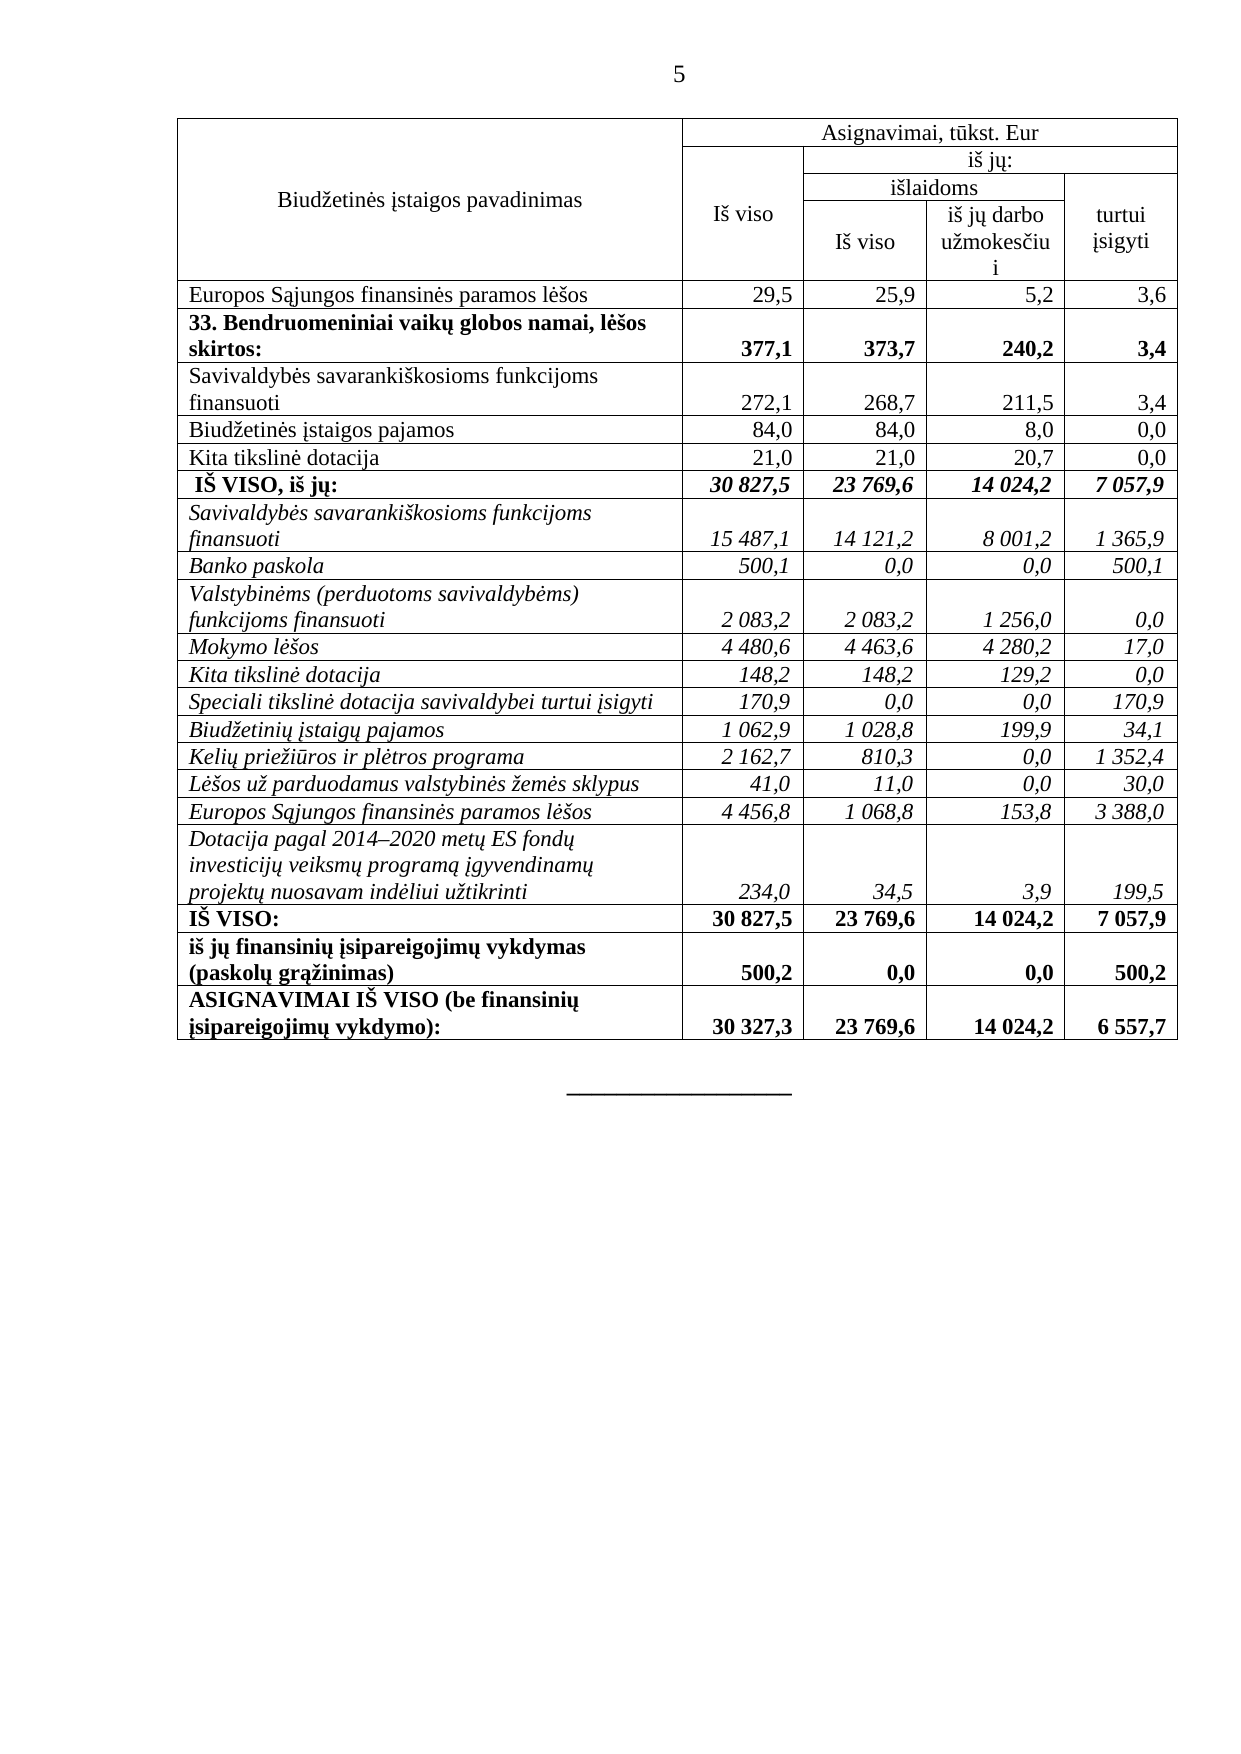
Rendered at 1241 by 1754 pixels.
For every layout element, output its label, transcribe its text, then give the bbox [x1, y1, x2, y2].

table_cell 199,5 [1065, 825, 1177, 904]
table_cell 148,2 [804, 661, 926, 687]
table_cell Savivaldybės savarankiškosioms funkcijoms finansuoti [178, 363, 682, 415]
table_cell 0,0 [927, 933, 1064, 985]
table_cell Iš viso [804, 201, 926, 280]
table_cell 2 083,2 [804, 580, 926, 632]
table_cell 3,6 [1065, 281, 1177, 308]
table_cell Kita tikslinė dotacija [178, 444, 682, 470]
table_cell 0,0 [1065, 661, 1177, 687]
table_cell 8,0 [927, 416, 1064, 443]
table_cell 1 062,9 [683, 716, 803, 742]
table_cell 5,2 [927, 281, 1064, 308]
table_cell 153,8 [927, 798, 1064, 824]
table_cell Iš viso [683, 147, 803, 280]
table_cell 30 327,3 [683, 986, 803, 1039]
table_cell 14 024,2 [927, 905, 1064, 932]
table_cell Speciali tikslinė dotacija savivaldybei turtui įsigyti [178, 688, 682, 714]
table_cell išlaidoms [804, 174, 1064, 200]
table_cell 170,9 [1065, 688, 1177, 714]
table_cell 6 557,7 [1065, 986, 1177, 1039]
table_cell 0,0 [1065, 444, 1177, 470]
table_cell Lėšos už parduodamus valstybinės žemės sklypus [178, 770, 682, 797]
table_header Biudžetinės įstaigos pavadinimas [178, 119, 682, 280]
table_cell 2 162,7 [683, 743, 803, 769]
table_cell Europos Sąjungos finansinės paramos lėšos [178, 798, 682, 824]
table_cell 34,1 [1065, 716, 1177, 742]
table_cell 17,0 [1065, 634, 1177, 660]
table_cell 1 256,0 [927, 580, 1064, 632]
table_cell 148,2 [683, 661, 803, 687]
table_cell 0,0 [927, 688, 1064, 714]
table_cell 234,0 [683, 825, 803, 904]
table_cell 1 068,8 [804, 798, 926, 824]
table_cell 211,5 [927, 363, 1064, 415]
table_cell 500,1 [1065, 552, 1177, 579]
table_cell Mokymo lėšos [178, 634, 682, 660]
table_cell 4 480,6 [683, 634, 803, 660]
table_cell 129,2 [927, 661, 1064, 687]
table_cell 3,4 [1065, 363, 1177, 415]
table_cell 500,2 [683, 933, 803, 985]
table_cell 14 024,2 [927, 986, 1064, 1039]
table_cell Kelių priežiūros ir plėtros programa [178, 743, 682, 769]
table_cell 500,2 [1065, 933, 1177, 985]
table_cell 1 028,8 [804, 716, 926, 742]
table_cell IŠ VISO, iš jų: [178, 471, 682, 497]
table_cell 33. Bendruomeniniai vaikų globos namai, lėšos skirtos: [178, 309, 682, 362]
table_cell Dotacija pagal 2014–2020 metų ES fondų investicijų veiksmų programą įgyvendinamų projektų nuosavam indėliui užtikrinti [178, 825, 682, 904]
table_cell 0,0 [927, 743, 1064, 769]
table_cell 7 057,9 [1065, 471, 1177, 497]
table_cell 23 769,6 [804, 986, 926, 1039]
table_cell IŠ VISO: [178, 905, 682, 932]
table_cell 810,3 [804, 743, 926, 769]
table_cell 3 388,0 [1065, 798, 1177, 824]
table_cell 25,9 [804, 281, 926, 308]
table_cell 199,9 [927, 716, 1064, 742]
table_cell 4 463,6 [804, 634, 926, 660]
table_cell 240,2 [927, 309, 1064, 362]
table_cell 30 827,5 [683, 471, 803, 497]
text __________________ [177, 1069, 1181, 1098]
table_cell ASIGNAVIMAI IŠ VISO (be finansinių įsipareigojimų vykdymo): [178, 986, 682, 1039]
table_cell 11,0 [804, 770, 926, 797]
table_cell iš jų: [804, 147, 1177, 173]
table_cell 7 057,9 [1065, 905, 1177, 932]
table_header Asignavimai, tūkst. Eur [683, 119, 1177, 146]
table_cell 20,7 [927, 444, 1064, 470]
table_cell 0,0 [804, 688, 926, 714]
table_cell 0,0 [804, 552, 926, 579]
table_cell 84,0 [683, 416, 803, 443]
table_cell 500,1 [683, 552, 803, 579]
table_cell 30 827,5 [683, 905, 803, 932]
table_cell 2 083,2 [683, 580, 803, 632]
table_cell Biudžetinės įstaigos pajamos [178, 416, 682, 443]
table_cell 1 365,9 [1065, 499, 1177, 551]
table_cell 30,0 [1065, 770, 1177, 797]
table_cell 0,0 [927, 552, 1064, 579]
table_cell 3,4 [1065, 309, 1177, 362]
table_cell Biudžetinių įstaigų pajamos [178, 716, 682, 742]
table_cell 0,0 [927, 770, 1064, 797]
table_cell 34,5 [804, 825, 926, 904]
table_cell Europos Sąjungos finansinės paramos lėšos [178, 281, 682, 308]
table_cell 14 024,2 [927, 471, 1064, 497]
table_cell Savivaldybės savarankiškosioms funkcijoms finansuoti [178, 499, 682, 551]
table_cell turtui įsigyti [1065, 174, 1177, 280]
table_cell 21,0 [683, 444, 803, 470]
table_cell Valstybinėms (perduotoms savivaldybėms) funkcijoms finansuoti [178, 580, 682, 632]
table_cell 0,0 [804, 933, 926, 985]
table_cell 373,7 [804, 309, 926, 362]
table_cell 170,9 [683, 688, 803, 714]
table_cell 84,0 [804, 416, 926, 443]
table_cell 1 352,4 [1065, 743, 1177, 769]
table_cell Kita tikslinė dotacija [178, 661, 682, 687]
table_cell 377,1 [683, 309, 803, 362]
table_cell 8 001,2 [927, 499, 1064, 551]
table_cell 21,0 [804, 444, 926, 470]
table_cell 14 121,2 [804, 499, 926, 551]
table_cell iš jų finansinių įsipareigojimų vykdymas (paskolų grąžinimas) [178, 933, 682, 985]
table_cell 23 769,6 [804, 471, 926, 497]
table_cell 4 280,2 [927, 634, 1064, 660]
table_cell 272,1 [683, 363, 803, 415]
table_cell 15 487,1 [683, 499, 803, 551]
table_cell 41,0 [683, 770, 803, 797]
table_cell 23 769,6 [804, 905, 926, 932]
table_cell 0,0 [1065, 416, 1177, 443]
table_cell Banko paskola [178, 552, 682, 579]
table_cell 4 456,8 [683, 798, 803, 824]
table_cell 0,0 [1065, 580, 1177, 632]
table_cell 3,9 [927, 825, 1064, 904]
table_cell 268,7 [804, 363, 926, 415]
table_cell 29,5 [683, 281, 803, 308]
table_cell iš jų darbo užmokesčiui [927, 201, 1064, 280]
